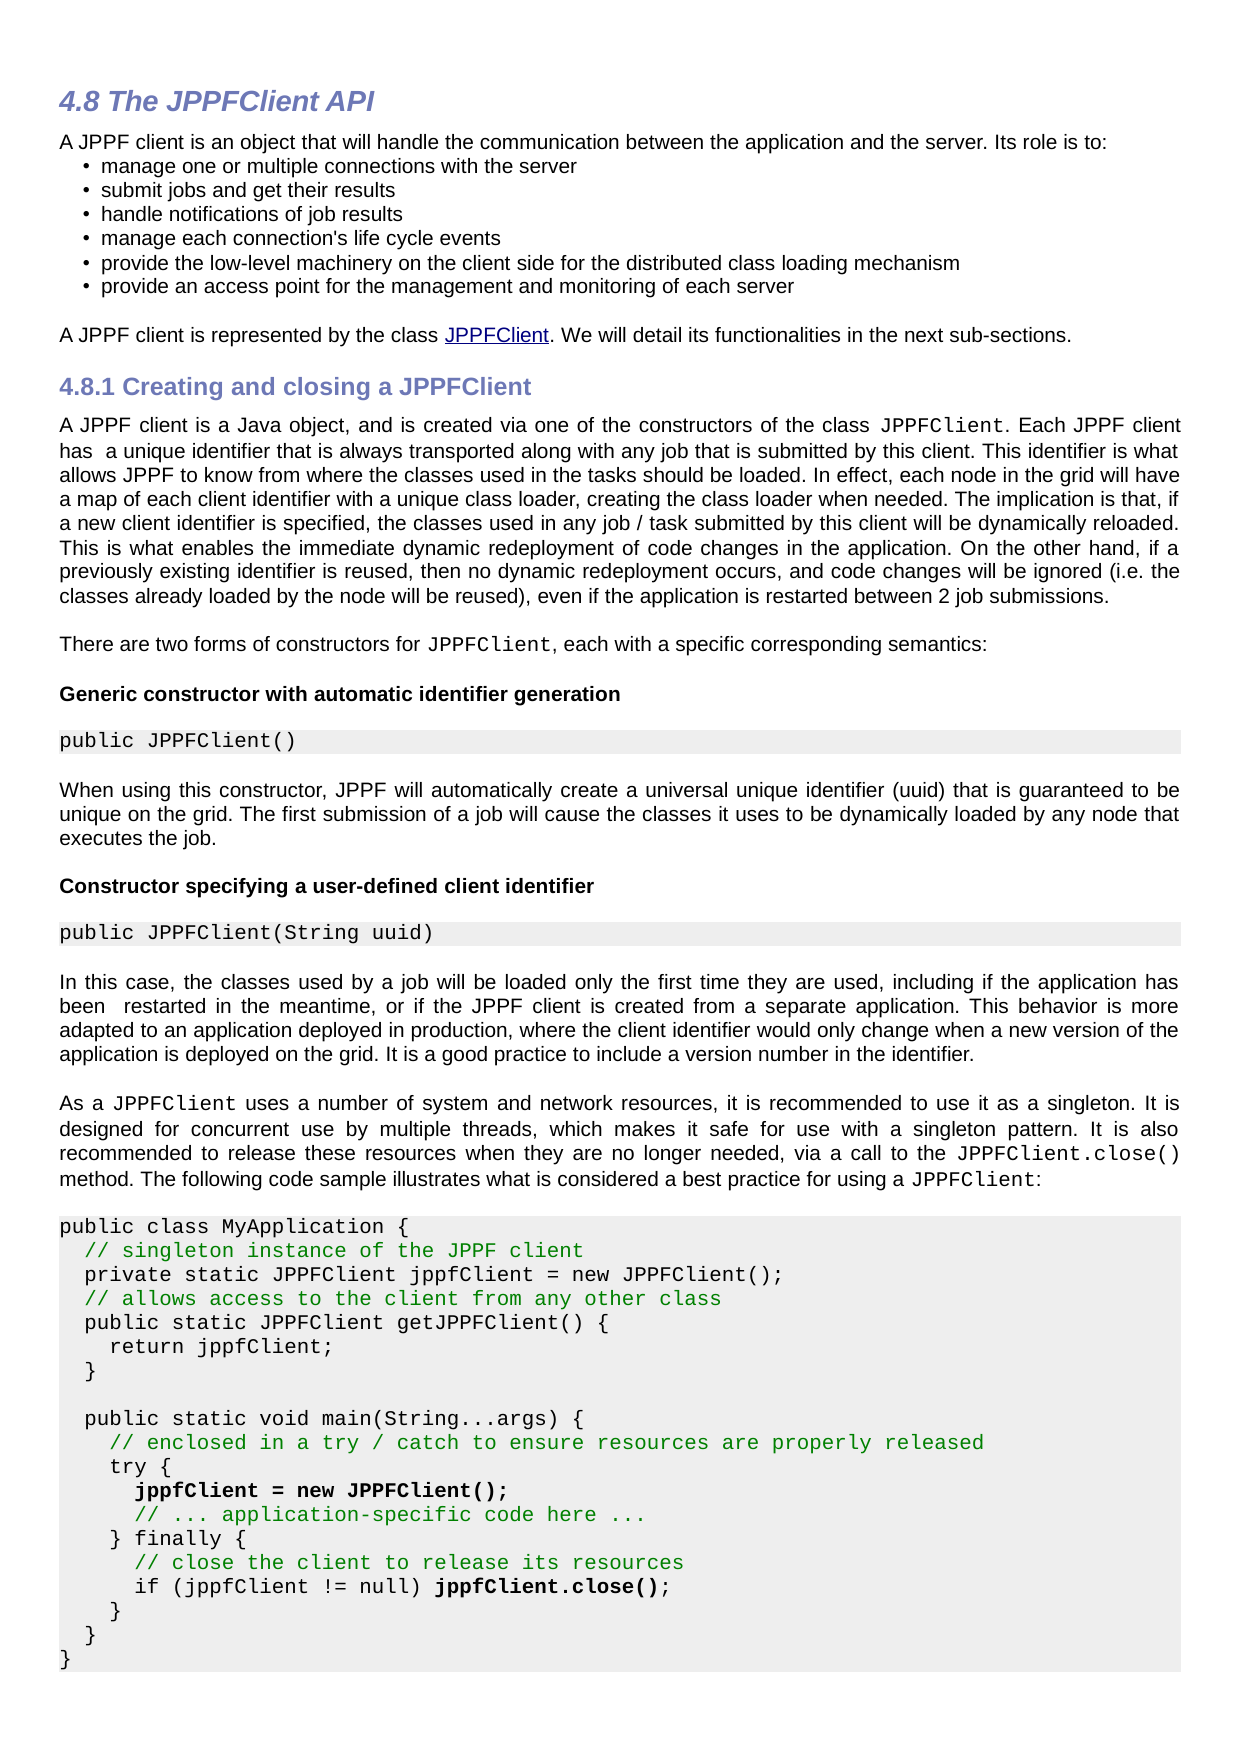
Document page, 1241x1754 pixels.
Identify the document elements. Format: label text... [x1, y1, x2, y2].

text // allows access to the client from any other class [59, 1288, 1181, 1312]
text There are two forms of constructors for JPPFClient, each with a specific corresponding semantics: [59, 632, 1181, 658]
text } [59, 1360, 1181, 1384]
text Constructor specifying a user-defined client identifier [59, 874, 1181, 898]
text private static JPPFClient jppfClient = new JPPFClient(); [59, 1264, 1181, 1288]
text A JPPF client is a Java object, and is created via one of the constructors of the class JPPFClient. Each JPPF client has a unique identifier that is always transported along with any job that is submitted by this client. This identifier is what allows JPPF to know from where the classes used in the tasks should be loaded. In effect, each node in the grid will have a map of each client identifier with a unique class loader, creating the class loader when needed. The implication is that, if a new client identifier is specified, the classes used in any job / task submitted by this client will be dynamically reloaded. This is what enables the immediate dynamic redeployment of code changes in the application. On the other hand, if a previously existing identifier is reused, then no dynamic redeployment occurs, and code changes will be ignored (i.e. the classes already loaded by the node will be reused), even if the application is restarted between 2 job submissions. [59, 413, 1181, 608]
text In this case, the classes used by a job will be loaded only the first time they are used, including if the application has been restarted in the meantime, or if the JPPF client is created from a separate application. This behavior is more adapted to an application deployed in production, where the client identifier would only change when a new version of the application is deployed on the grid. It is a good practice to include a version number in the identifier. [59, 970, 1181, 1066]
text As a JPPFClient uses a number of system and network resources, it is recommended to use it as a singleton. It is designed for concurrent use by multiple threads, which makes it safe for use with a singleton pattern. It is also recommended to release these resources when they are no longer needed, via a call to the JPPFClient.close() method. The following code sample illustrates what is considered a best practice for using a JPPFClient: [59, 1091, 1181, 1192]
list manage each connection's life cycle events [83, 226, 1181, 250]
text // close the client to release its resources [59, 1552, 1181, 1576]
list manage one or multiple connections with the server [83, 154, 1181, 178]
list provide an access point for the management and monitoring of each server [83, 274, 1181, 298]
text } [59, 1648, 1181, 1672]
text return jppfClient; [59, 1336, 1181, 1360]
text public JPPFClient(String uuid) [59, 922, 1181, 946]
text } [59, 1624, 1181, 1648]
text // ... application-specific code here ... [59, 1504, 1181, 1528]
text public class MyApplication { [59, 1216, 1181, 1240]
list submit jobs and get their results [83, 178, 1181, 202]
subtitle Creating and closing a JPPFClient [59, 372, 1181, 401]
list provide the low-level machinery on the client side for the distributed class loading mechanism [83, 250, 1181, 274]
text } [59, 1600, 1181, 1624]
text public static void main(String...args) { [59, 1408, 1181, 1432]
text } finally { [59, 1528, 1181, 1552]
text jppfClient = new JPPFClient(); [59, 1480, 1181, 1504]
text // singleton instance of the JPPF client [59, 1240, 1181, 1264]
text A JPPF client is represented by the class JPPFClient. We will detail its functionalities in the next sub-sections. [59, 323, 1181, 347]
text // enclosed in a try / catch to ensure resources are properly released [59, 1432, 1181, 1456]
text public JPPFClient() [59, 730, 1181, 754]
text if (jppfClient != null) jppfClient.close(); [59, 1576, 1181, 1600]
subtitle The JPPFClient API [59, 84, 1181, 118]
text public static JPPFClient getJPPFClient() { [59, 1312, 1181, 1336]
text Generic constructor with automatic identifier generation [59, 682, 1181, 706]
text A JPPF client is an object that will handle the communication between the application and the server. Its role is to: [59, 130, 1181, 154]
list handle notifications of job results [83, 202, 1181, 226]
text try { [59, 1456, 1181, 1480]
text When using this constructor, JPPF will automatically create a universal unique identifier (uuid) that is guaranteed to be unique on the grid. The first submission of a job will cause the classes it uses to be dynamically loaded by any node that executes the job. [59, 778, 1181, 850]
